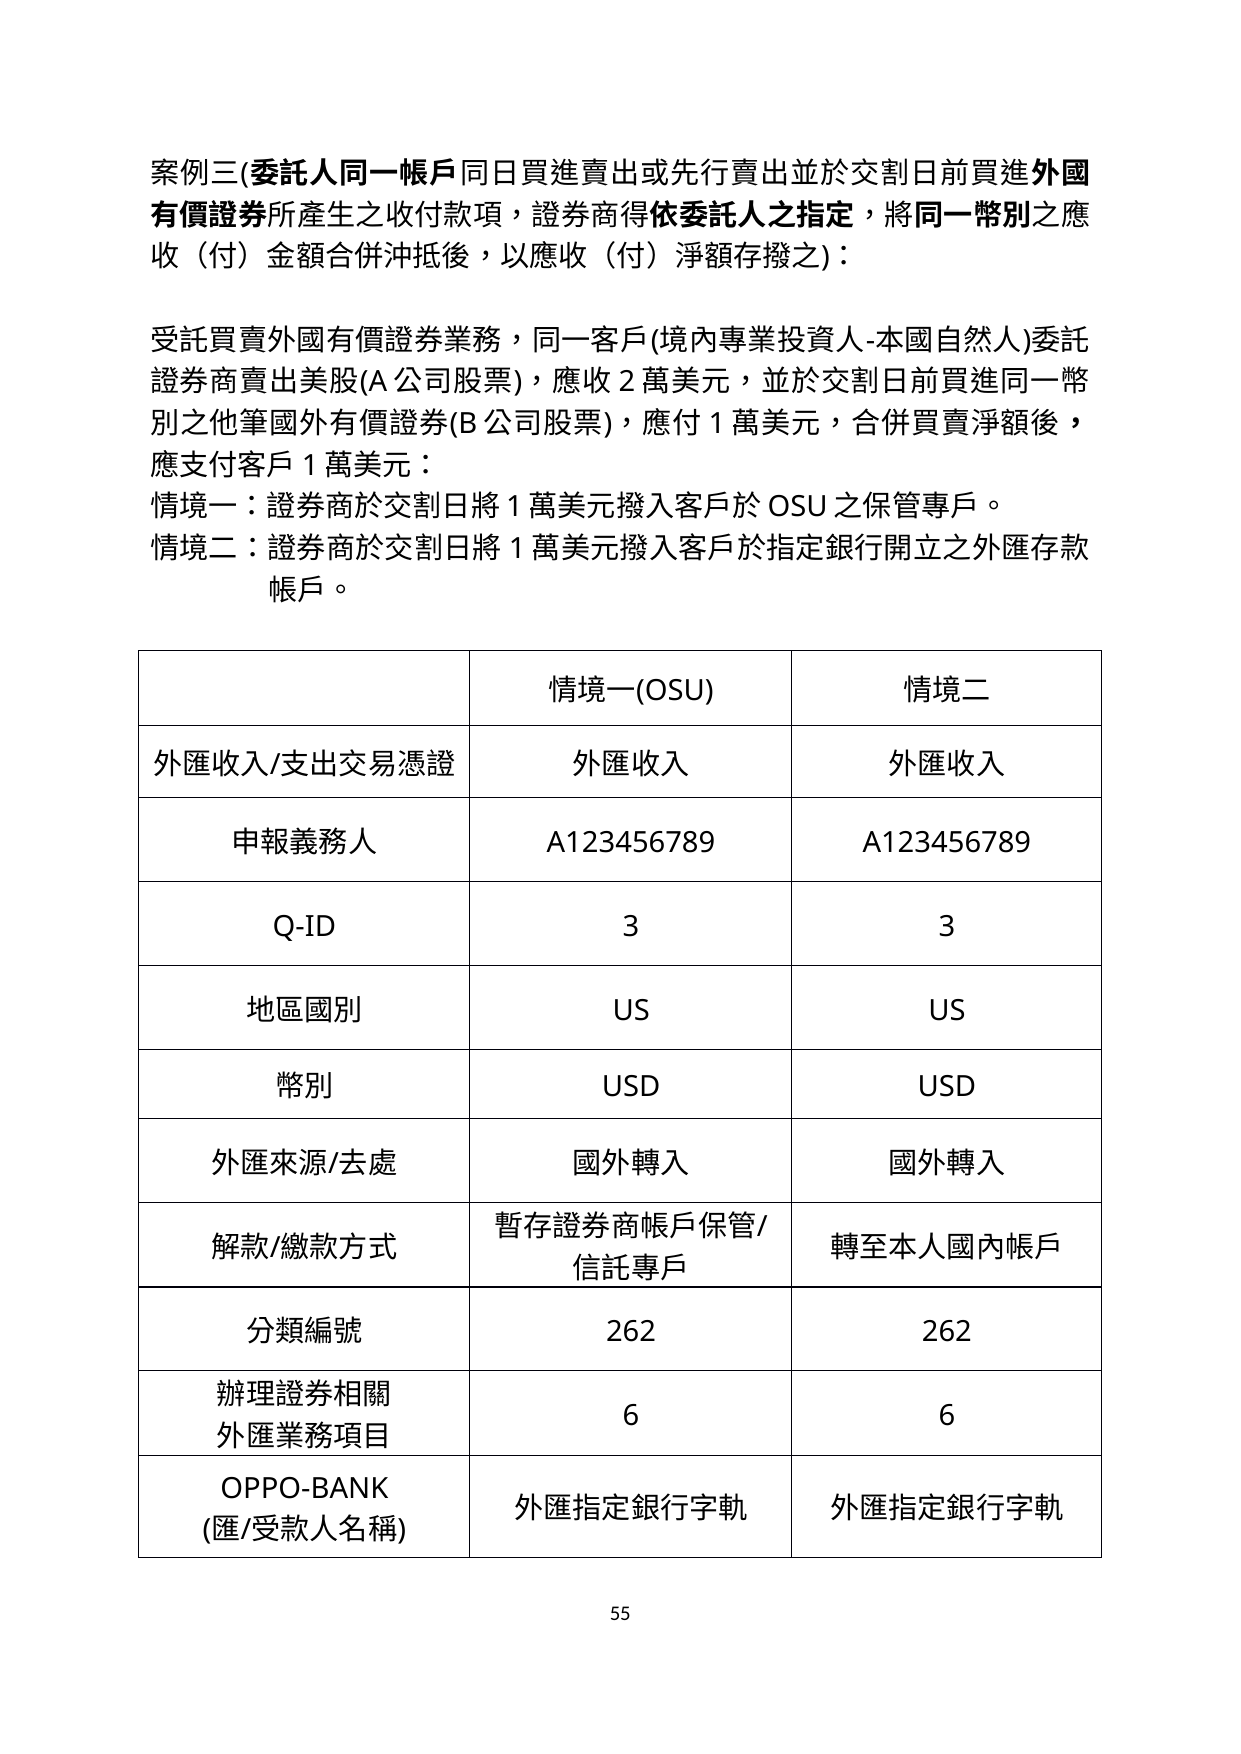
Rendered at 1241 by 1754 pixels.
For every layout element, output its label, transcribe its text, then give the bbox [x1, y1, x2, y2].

table_cell A123456789 [470, 798, 791, 881]
table_cell 分類編號 [139, 1288, 469, 1370]
text 情境一：證券商於交割日將1萬美元撥入客戶於OSU之保管專戶。 [150, 483, 1090, 525]
table_cell 申報義務人 [139, 798, 469, 881]
table_cell 外匯收入 [470, 726, 791, 797]
table_cell 6 [792, 1371, 1101, 1455]
table_cell US [792, 966, 1101, 1049]
text 情境二：證券商於交割日將1萬美元撥入客戶於指定銀行開立之外匯存款帳戶。 [150, 525, 1090, 608]
table_cell Q-ID [139, 882, 469, 965]
table_cell 解款/繳款方式 [139, 1203, 469, 1286]
table_cell 外匯指定銀行字軌 [470, 1456, 791, 1557]
table_cell 262 [792, 1288, 1101, 1370]
table_cell 3 [470, 882, 791, 965]
text 受託買賣外國有價證券業務，同一客戶(境內專業投資人-本國自然人)委託證券商賣出美股(A公司股票)，應收2萬美元，並於交割日前買進同一幣別之他筆國外有價證券(B公司股票)，應付1萬美元，合併買賣淨額後，應支付客戶1萬美元： [150, 317, 1090, 483]
table_cell USD [792, 1050, 1101, 1118]
table_cell 幣別 [139, 1050, 469, 1118]
text 案例三(委託人同一帳戶同日買進賣出或先行賣出並於交割日前買進外國有價證券所產生之收付款項，證券商得依委託人之指定，將同一幣別之應收（付）金額合併沖抵後，以應收（付）淨額存撥之)： [150, 150, 1090, 275]
table_cell 國外轉入 [470, 1119, 791, 1202]
table_header 情境一(OSU) [470, 651, 791, 725]
table_cell 外匯來源/去處 [139, 1119, 469, 1202]
table_cell 外匯指定銀行字軌 [792, 1456, 1101, 1557]
table_header 情境二 [792, 651, 1101, 725]
table_cell 地區國別 [139, 966, 469, 1049]
table_cell A123456789 [792, 798, 1101, 881]
table_cell 辦理證券相關 外匯業務項目 [139, 1371, 469, 1455]
table_cell 3 [792, 882, 1101, 965]
table_cell 外匯收入/支出交易憑證 [139, 726, 469, 797]
table_cell 暫存證券商帳戶保管/ 信託專戶 [470, 1203, 791, 1286]
table_cell 262 [470, 1288, 791, 1370]
table_cell 國外轉入 [792, 1119, 1101, 1202]
table_cell 外匯收入 [792, 726, 1101, 797]
table_cell 6 [470, 1371, 791, 1455]
table_cell 轉至本人國內帳戶 [792, 1203, 1101, 1286]
table_cell OPPO-BANK (匯/受款人名稱) [139, 1456, 469, 1557]
table_cell USD [470, 1050, 791, 1118]
table_cell US [470, 966, 791, 1049]
table_header [139, 651, 469, 725]
